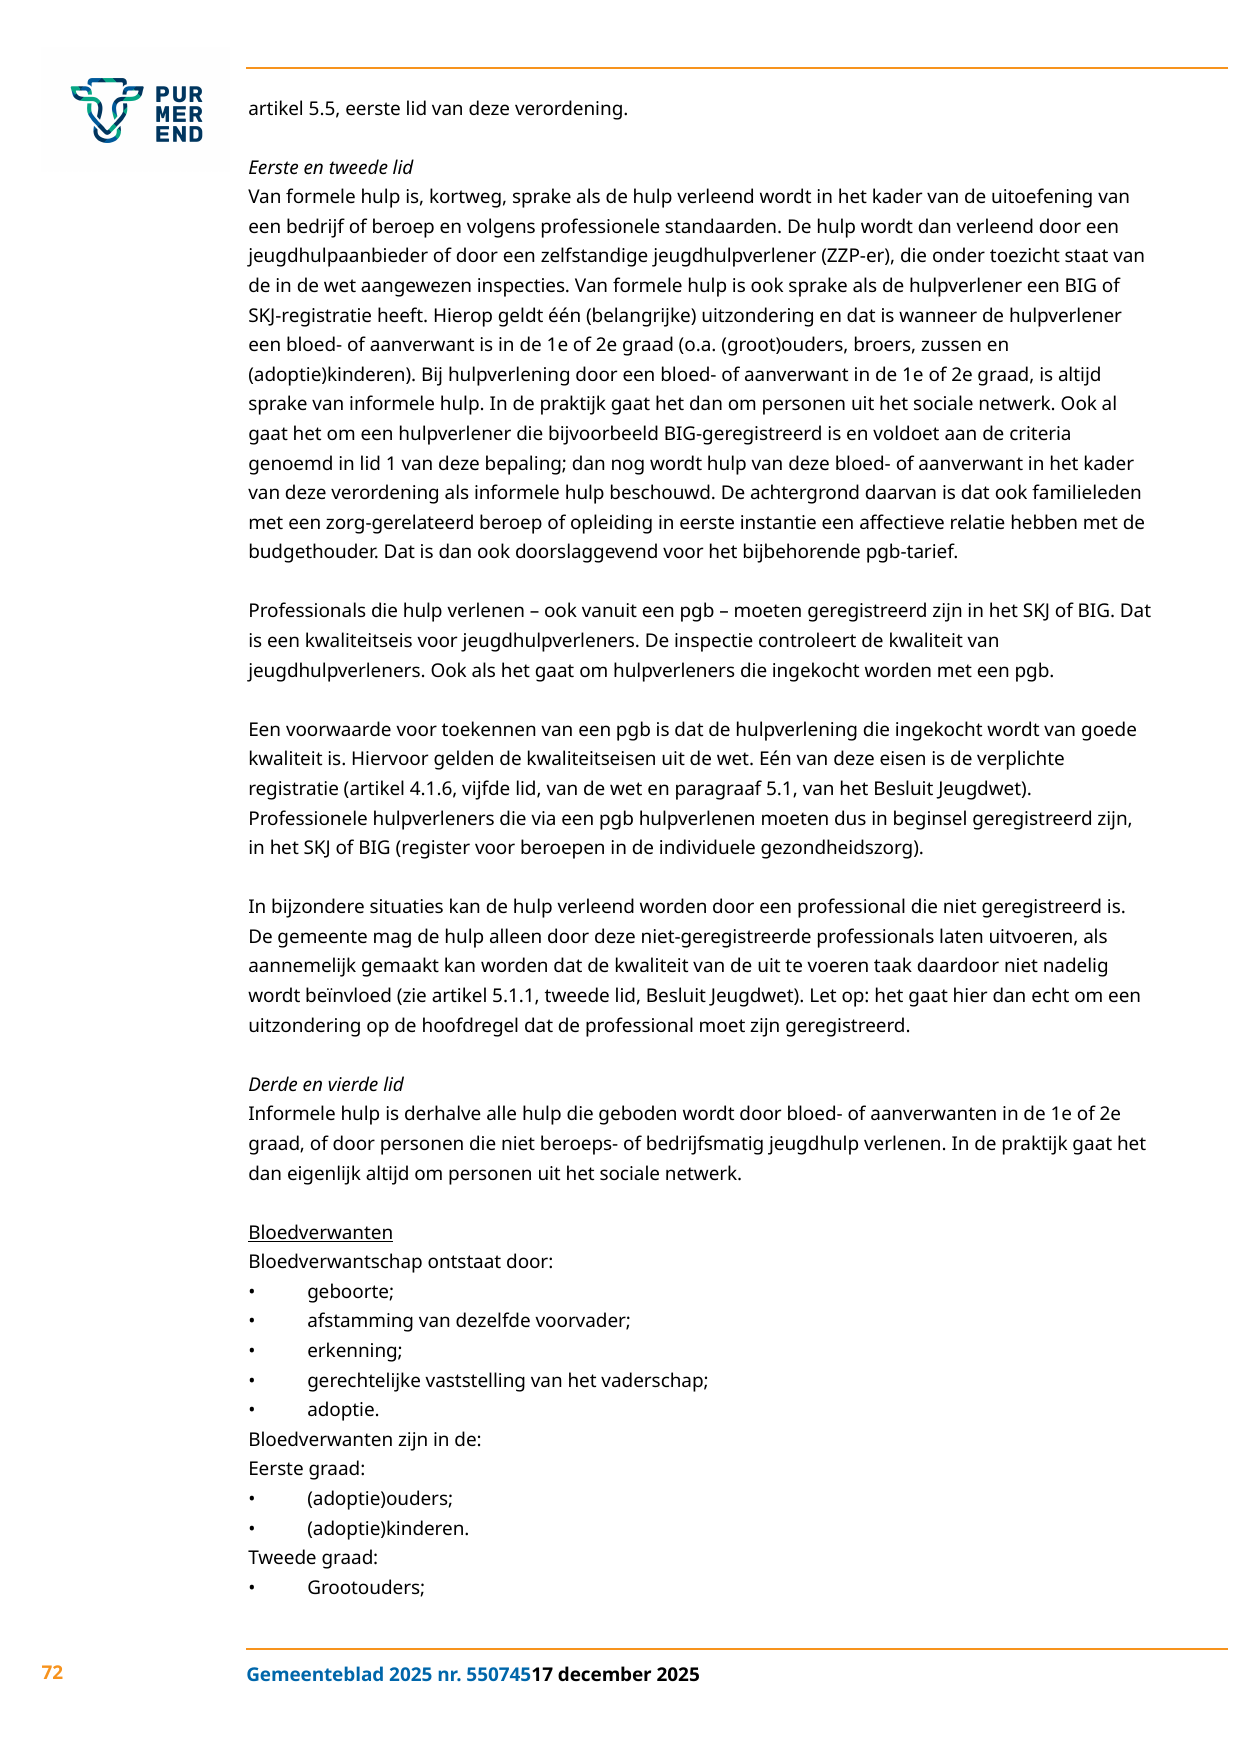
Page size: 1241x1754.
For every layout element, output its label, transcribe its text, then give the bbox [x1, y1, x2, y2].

text Professionals die hulp verlenen – ook vanuit een pgb – moeten geregistreerd zijn in het SKJ of BIG. Dat is een kwaliteitseis voor jeugdhulpverleners. De inspectie controleert de kwaliteit van jeugdhulpverleners. Ook als het gaat om hulpverleners die ingekocht worden met een pgb. [248, 598, 1152, 683]
list erkenning; [248, 1337, 1152, 1363]
list geboorte; [248, 1278, 1152, 1304]
text Eerste graad: [248, 1456, 1152, 1481]
list afstamming van dezelfde voorvader; [248, 1308, 1152, 1333]
picture [41, 47, 231, 172]
text Informele hulp is derhalve alle hulp die geboden wordt door bloed- of aanverwanten in de 1e of 2e graad, of door personen die niet beroeps- of bedrijfsmatig jeugdhulp verlenen. In de praktijk gaat het dan eigenlijk altijd om personen uit het sociale netwerk. [248, 1101, 1152, 1186]
text Bloedverwanten [248, 1219, 1152, 1245]
list (adoptie)kinderen. [248, 1515, 1152, 1541]
list gerechtelijke vaststelling van het vaderschap; [248, 1367, 1152, 1393]
text Tweede graad: [248, 1544, 1152, 1570]
text Een voorwaarde voor toekennen van een pgb is dat de hulpverlening die ingekocht wordt van goede kwaliteit is. Hiervoor gelden de kwaliteitseisen uit de wet. Eén van deze eisen is de verplichte registratie (artikel 4.1.6, vijfde lid, van de wet en paragraaf 5.1, van het Besluit Jeugdwet). Professionele hulpverleners die via een pgb hulpverlenen moeten dus in beginsel geregistreerd zijn, in het SKJ of BIG (register voor beroepen in de individuele gezondheidszorg). [248, 716, 1152, 860]
list Grootouders; [248, 1574, 1152, 1600]
list (adoptie)ouders; [248, 1485, 1152, 1511]
text Bloedverwanten zijn in de: [248, 1426, 1152, 1452]
text In bijzondere situaties kan de hulp verleend worden door een professional die niet geregistreerd is. De gemeente mag de hulp alleen door deze niet-geregistreerde professionals laten uitvoeren, als aannemelijk gemaakt kan worden dat de kwaliteit van de uit te voeren taak daardoor niet nadelig wordt beïnvloed (zie artikel 5.1.1, tweede lid, Besluit Jeugdwet). Let op: het gaat hier dan echt om een uitzondering op de hoofdregel dat de professional moet zijn geregistreerd. [248, 893, 1152, 1038]
text Bloedverwantschap ontstaat door: [248, 1248, 1152, 1274]
text Van formele hulp is, kortweg, sprake als de hulp verleend wordt in het kader van de uitoefening van een bedrijf of beroep en volgens professionele standaarden. De hulp wordt dan verleend door een jeugdhulpaanbieder of door een zelfstandige jeugdhulpverlener (ZZP-er), die onder toezicht staat van de in de wet aangewezen inspecties. Van formele hulp is ook sprake als de hulpverlener een BIG of SKJ-registratie heeft. Hierop geldt één (belangrijke) uitzondering en dat is wanneer de hulpverlener een bloed- of aanverwant is in de 1e of 2e graad (o.a. (groot)ouders, broers, zussen en (adoptie)kinderen). Bij hulpverlening door een bloed- of aanverwant in de 1e of 2e graad, is altijd sprake van informele hulp. In de praktijk gaat het dan om personen uit het sociale netwerk. Ook al gaat het om een hulpverlener die bijvoorbeeld BIG-geregistreerd is en voldoet aan de criteria genoemd in lid 1 van deze bepaling; dan nog wordt hulp van deze bloed- of aanverwant in het kader van deze verordening als informele hulp beschouwd. De achtergrond daarvan is dat ook familieleden met een zorg-gerelateerd beroep of opleiding in eerste instantie een affectieve relatie hebben met de budgethouder. Dat is dan ook doorslaggevend voor het bijbehorende pgb-tarief. [248, 183, 1152, 564]
text Derde en vierde lid [248, 1071, 1152, 1097]
text Eerste en tweede lid [248, 154, 1152, 180]
list adoptie. [248, 1396, 1152, 1422]
text artikel 5.5, eerste lid van deze verordening. [248, 95, 1152, 121]
